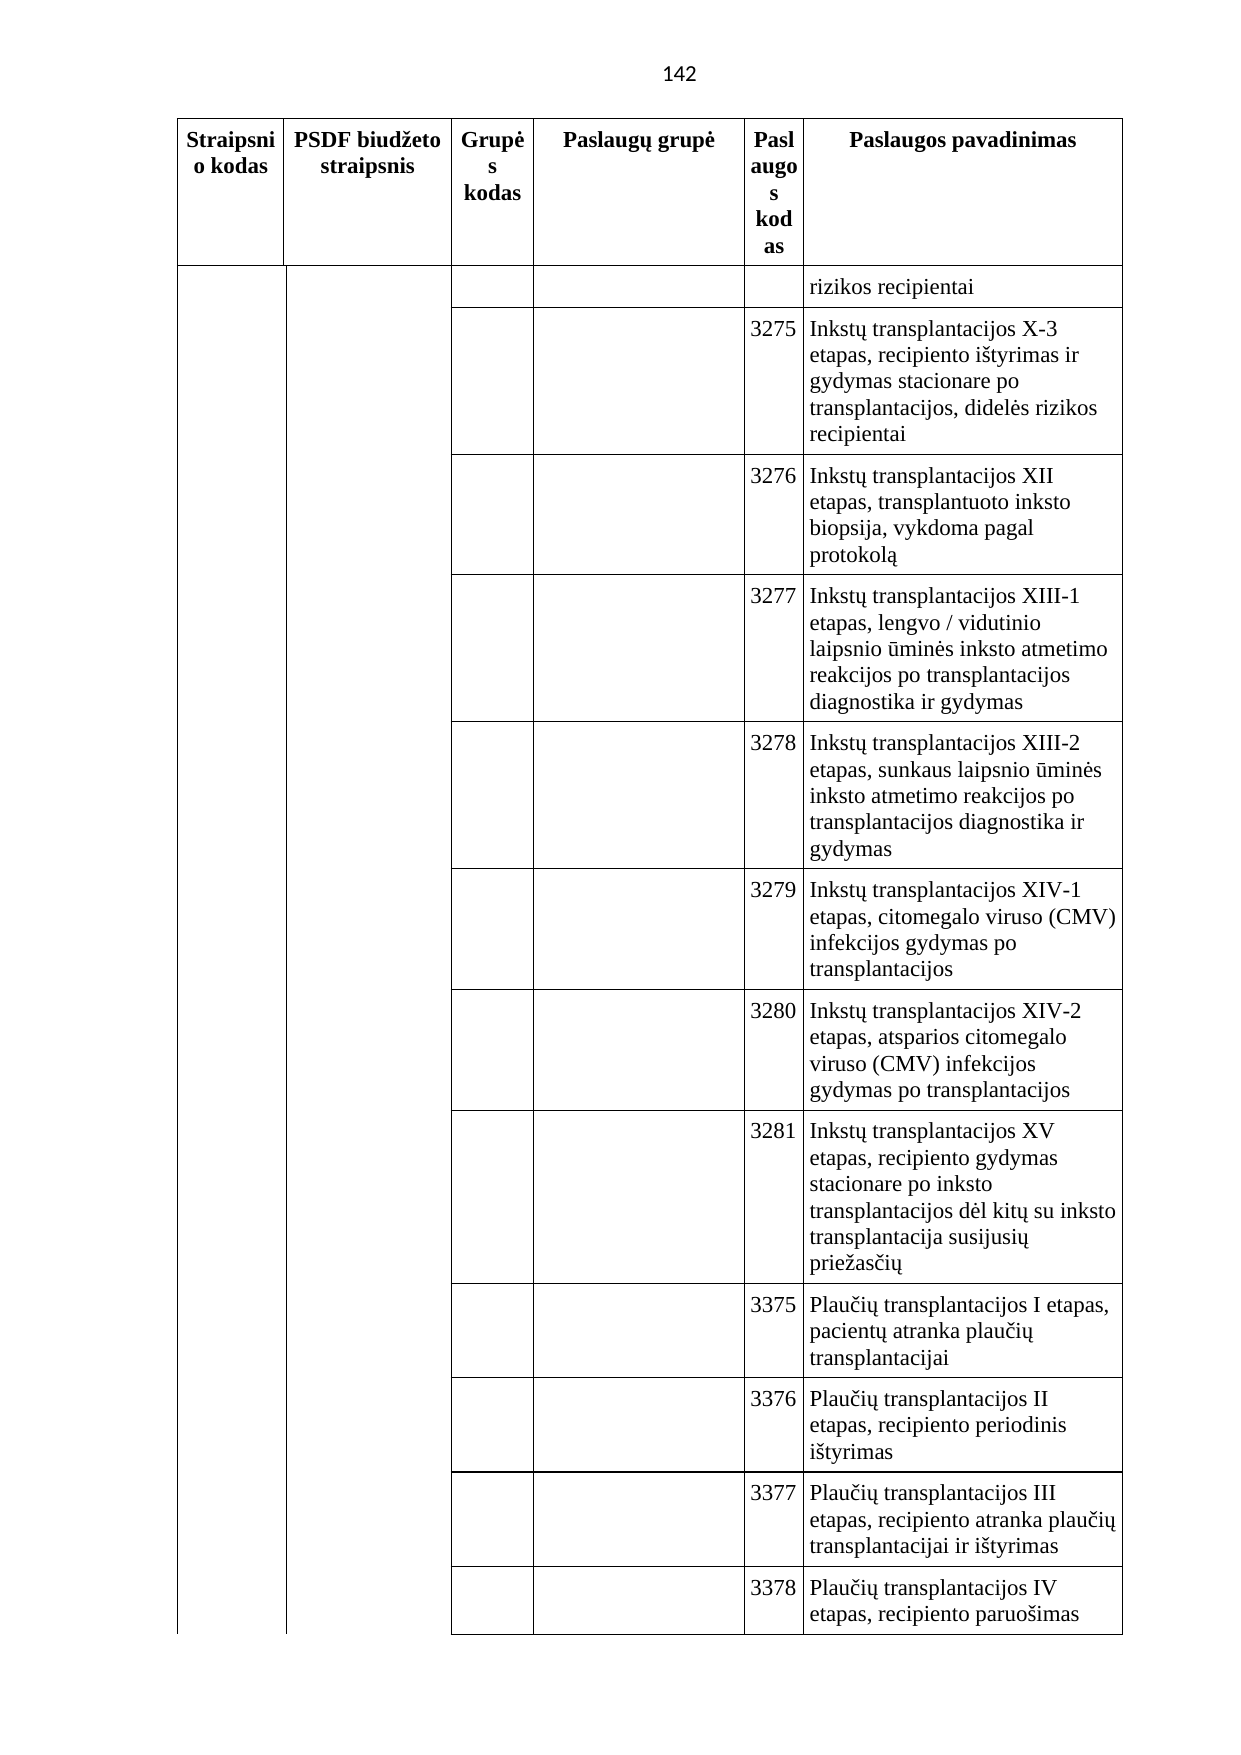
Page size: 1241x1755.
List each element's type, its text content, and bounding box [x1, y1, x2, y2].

table_cell [178, 868, 286, 989]
table_cell 3281 [745, 1111, 803, 1283]
table_cell [452, 1111, 533, 1283]
table_cell Plaučių transplantacijos II etapas, recipiento periodinis ištyrimas [804, 1378, 1122, 1471]
table_cell Inkstų transplantacijos X-3 etapas, recipiento ištyrimas ir gydymas stacionare po transplantacijos, didelės rizikos recipientai [804, 308, 1122, 454]
table_cell [287, 989, 451, 1109]
table_cell [534, 869, 744, 989]
table_cell [287, 574, 451, 721]
table_cell [178, 989, 286, 1109]
table_cell [452, 1567, 533, 1633]
table_cell [178, 1566, 286, 1633]
table_cell [287, 1110, 451, 1283]
table_cell [287, 1471, 451, 1566]
table_cell Inkstų transplantacijos XIII-2 etapas, sunkaus laipsnio ūminės inksto atmetimo reakcijos po transplantacijos diagnostika ir gydymas [804, 722, 1122, 868]
table_cell Plaučių transplantacijos III etapas, recipiento atranka plaučių transplantacijai ir ištyrimas [804, 1473, 1122, 1566]
table_cell [534, 1473, 744, 1566]
table_cell [534, 990, 744, 1109]
table_cell [287, 454, 451, 574]
table_cell [178, 721, 286, 868]
table_cell [287, 1377, 451, 1471]
table_cell Plaučių transplantacijos I etapas, pacientų atranka plaučių transplantacijai [804, 1284, 1122, 1377]
table_cell [452, 308, 533, 454]
table_cell [287, 1283, 451, 1377]
table_cell [452, 1473, 533, 1566]
table_cell Inkstų transplantacijos XIV-1 etapas, citomegalo viruso (CMV) infekcijos gydymas po transplantacijos [804, 869, 1122, 989]
table_cell Inkstų transplantacijos XII etapas, transplantuoto inksto biopsija, vykdoma pagal protokolą [804, 455, 1122, 574]
table_cell [534, 455, 744, 574]
table_cell 3277 [745, 575, 803, 721]
table_cell Inkstų transplantacijos XIV-2 etapas, atsparios citomegalo viruso (CMV) infekcijos gydymas po transplantacijos [804, 990, 1122, 1109]
table_cell [534, 308, 744, 454]
table_cell [534, 266, 744, 307]
table_cell [534, 575, 744, 721]
table_cell [534, 1378, 744, 1471]
table_header Paslaugų grupė [534, 119, 744, 265]
table_cell [452, 1284, 533, 1377]
table_cell 3375 [745, 1284, 803, 1377]
table_cell 3378 [745, 1567, 803, 1633]
table_header PSDF biudžeto straipsnis [284, 119, 451, 265]
table_cell [178, 1110, 286, 1283]
table_cell Inkstų transplantacijos XV etapas, recipiento gydymas stacionare po inksto transplantacijos dėl kitų su inksto transplantacija susijusių priežasčių [804, 1111, 1122, 1283]
table_cell [452, 722, 533, 868]
table_cell [178, 574, 286, 721]
table_cell 3278 [745, 722, 803, 868]
table_cell [452, 869, 533, 989]
table_cell [534, 1284, 744, 1377]
table_cell Inkstų transplantacijos XIII-1 etapas, lengvo / vidutinio laipsnio ūminės inksto atmetimo reakcijos po transplantacijos diagnostika ir gydymas [804, 575, 1122, 721]
table_cell rizikos recipientai [804, 266, 1122, 307]
table_cell [452, 990, 533, 1109]
table_cell [178, 454, 286, 574]
table_cell [287, 307, 451, 454]
table_cell 3279 [745, 869, 803, 989]
table_cell [178, 307, 286, 454]
table_header Paslaugos pavadinimas [804, 119, 1122, 265]
table_cell Plaučių transplantacijos IV etapas, recipiento paruošimas [804, 1567, 1122, 1633]
table_cell [287, 721, 451, 868]
table_cell 3275 [745, 308, 803, 454]
table_cell [534, 1111, 744, 1283]
table_header Grupės kodas [452, 119, 533, 265]
table_cell 3376 [745, 1378, 803, 1471]
table_cell [287, 868, 451, 989]
table_cell [178, 266, 286, 307]
table_cell [534, 722, 744, 868]
table_cell [452, 575, 533, 721]
table_cell [452, 266, 533, 307]
table_cell [287, 1566, 451, 1633]
table_header Straipsnio kodas [178, 119, 283, 265]
table_cell 3280 [745, 990, 803, 1109]
table_cell [178, 1471, 286, 1566]
table_cell [178, 1283, 286, 1377]
table_cell [178, 1377, 286, 1471]
table_cell 3276 [745, 455, 803, 574]
table_header Paslaugos kodas [745, 119, 803, 265]
table_cell [534, 1567, 744, 1633]
table_cell [287, 266, 451, 307]
table_cell [745, 266, 803, 307]
table_cell [452, 455, 533, 574]
table_cell [452, 1378, 533, 1471]
table_cell 3377 [745, 1473, 803, 1566]
